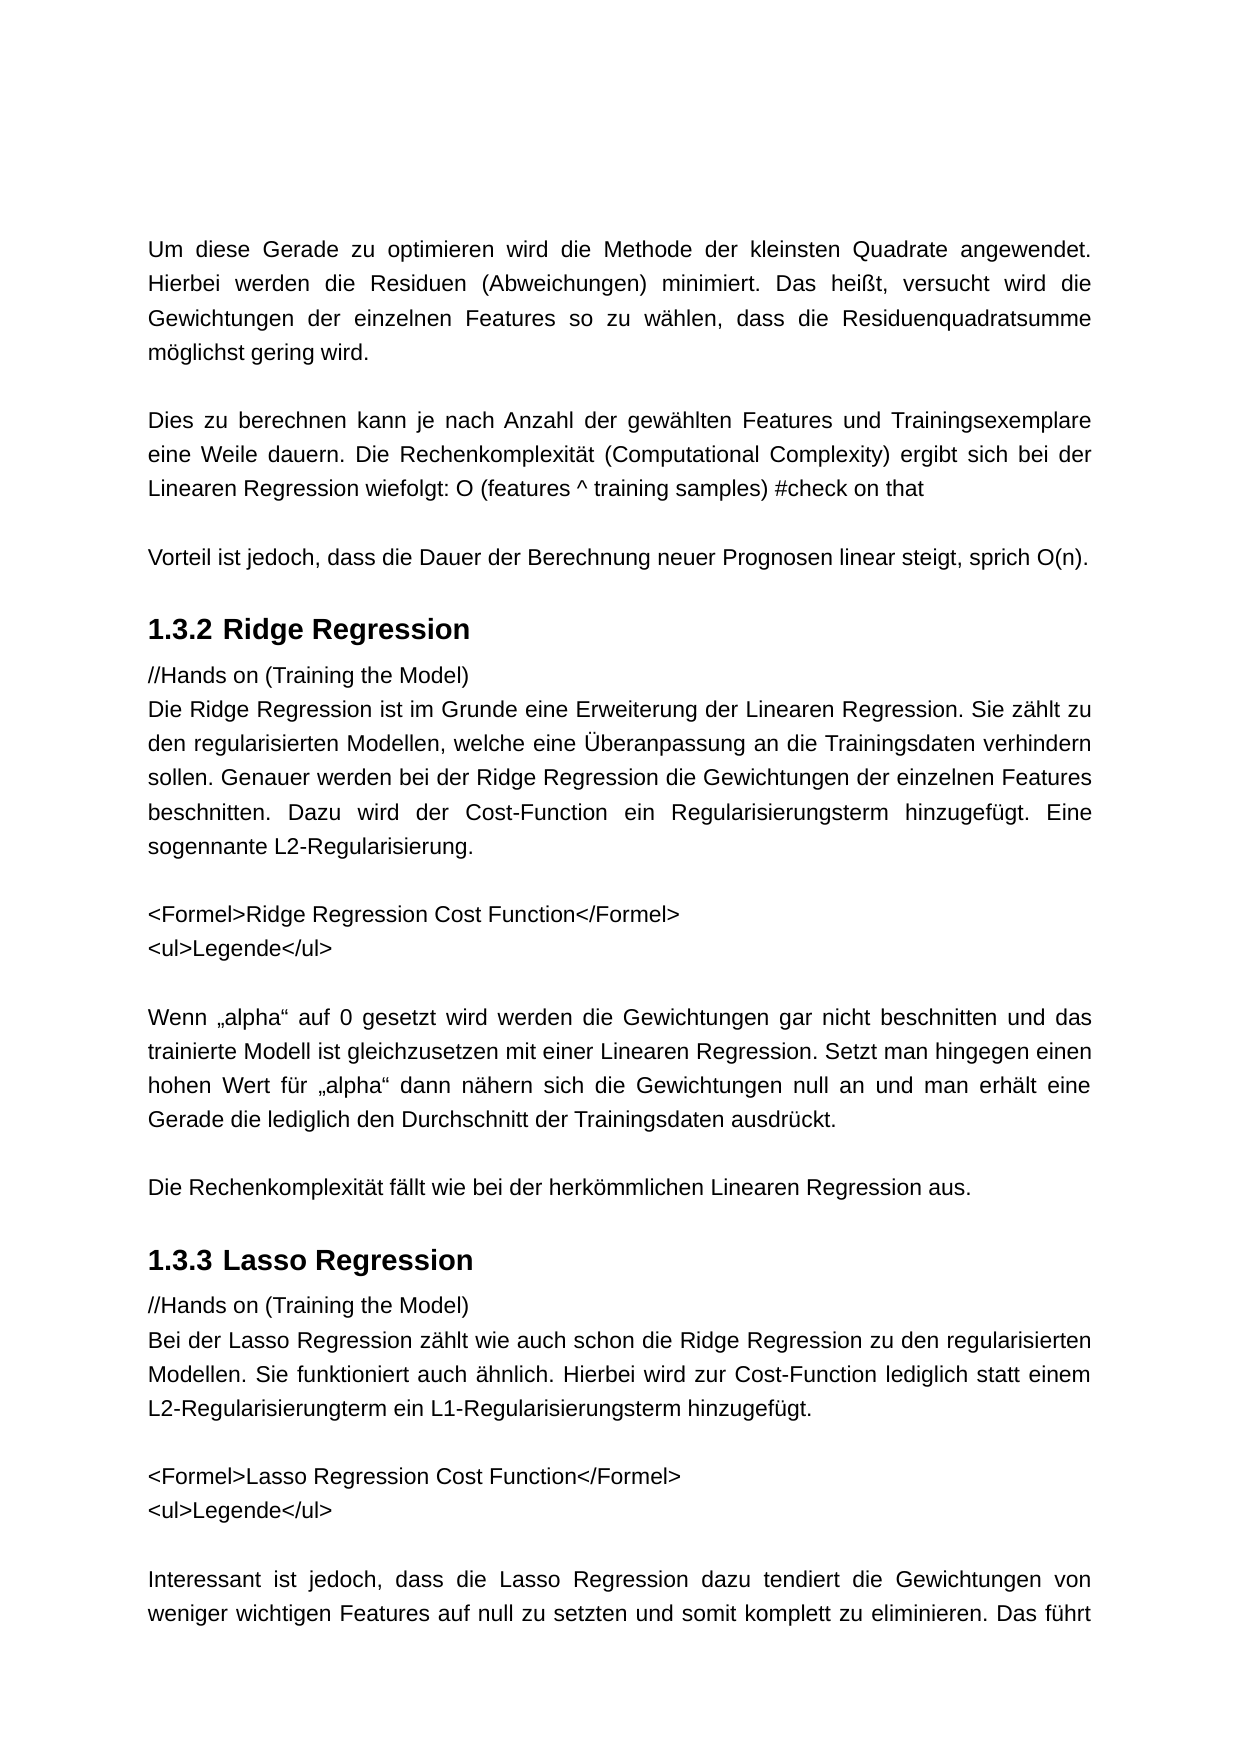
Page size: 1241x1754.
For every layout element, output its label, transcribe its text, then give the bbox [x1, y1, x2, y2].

text //Hands on (Training the Model) [148, 662, 1092, 688]
text Vorteil ist jedoch, dass die Dauer der Berechnung neuer Prognosen linear steigt, sprich O(n). [148, 544, 1092, 570]
text <Formel>Ridge Regression Cost Function</Formel> [148, 901, 1092, 927]
text Interessant ist jedoch, dass die Lasso Regression dazu tendiert die Gewichtungen von weniger wichtigen Features auf null zu setzten und somit komplett zu eliminieren. Das führt [148, 1566, 1092, 1626]
text <Formel>Lasso Regression Cost Function</Formel> [148, 1463, 1092, 1490]
subtitle Ridge Regression [148, 612, 1092, 646]
text Um diese Gerade zu optimieren wird die Methode der kleinsten Quadrate angewendet. Hierbei werden die Residuen (Abweichungen) minimiert. Das heißt, versucht wird die Gewichtungen der einzelnen Features so zu wählen, dass die Residuenquadratsumme möglichst gering wird. [148, 236, 1092, 365]
text <ul>Legende</ul> [148, 1497, 1092, 1524]
text <ul>Legende</ul> [148, 935, 1092, 962]
text Die Ridge Regression ist im Grunde eine Erweiterung der Linearen Regression. Sie zählt zu den regularisierten Modellen, welche eine Überanpassung an die Trainingsdaten verhindern sollen. Genauer werden bei der Ridge Regression die Gewichtungen der einzelnen Features beschnitten. Dazu wird der Cost-Function ein Regularisierungsterm hinzugefügt. Eine sogennante L2-Regularisierung. [148, 696, 1092, 859]
subtitle Lasso Regression [148, 1243, 1092, 1276]
text Wenn „alpha“ auf 0 gesetzt wird werden die Gewichtungen gar nicht beschnitten und das trainierte Modell ist gleichzusetzen mit einer Linearen Regression. Setzt man hingegen einen hohen Wert für „alpha“ dann nähern sich die Gewichtungen null an und man erhält eine Gerade die lediglich den Durchschnitt der Trainingsdaten ausdrückt. [148, 1003, 1092, 1132]
text Bei der Lasso Regression zählt wie auch schon die Ridge Regression zu den regularisierten Modellen. Sie funktioniert auch ähnlich. Hierbei wird zur Cost-Function lediglich statt einem L2-Regularisierungterm ein L1-Regularisierungsterm hinzugefügt. [148, 1327, 1092, 1421]
text Die Rechenkomplexität fällt wie bei der herkömmlichen Linearen Regression aus. [148, 1174, 1092, 1201]
text Dies zu berechnen kann je nach Anzahl der gewählten Features und Trainingsexemplare eine Weile dauern. Die Rechenkomplexität (Computational Complexity) ergibt sich bei der Linearen Regression wiefolgt: O (features ^ training samples) #check on that [148, 407, 1092, 502]
text //Hands on (Training the Model) [148, 1292, 1092, 1319]
